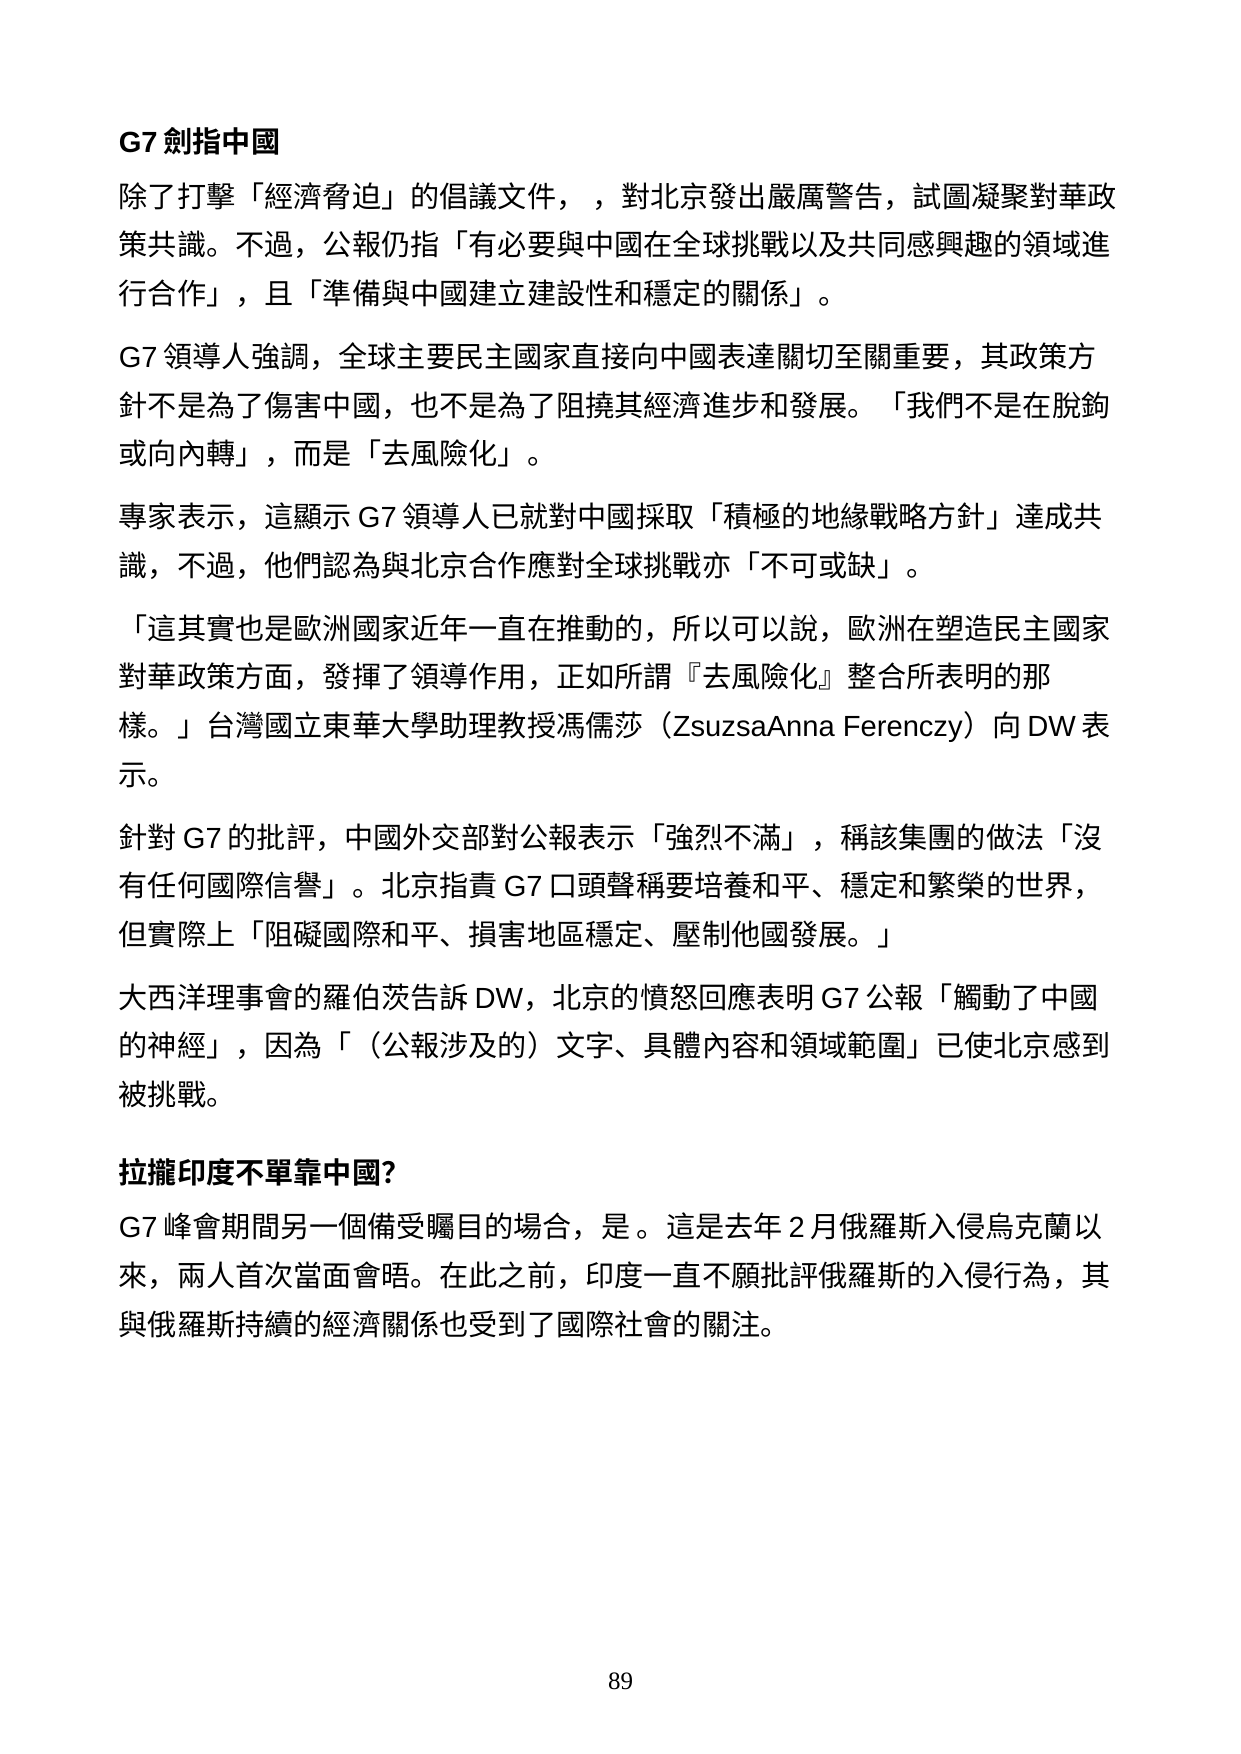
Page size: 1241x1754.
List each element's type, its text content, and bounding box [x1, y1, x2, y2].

text 專家表示，這顯示G7領導人已就對中國採取「積極的地緣戰略方針」達成共識，不過，他們認為與北京合作應對全球挑戰亦「不可或缺」。 [118, 494, 1122, 584]
text G7峰會期間另一個備受矚目的場合，是 。這是去年2月俄羅斯入侵烏克蘭以來，兩人首次當面會晤。在此之前，印度一直不願批評俄羅斯的入侵行為，其與俄羅斯持續的經濟關係也受到了國際社會的關注。 [118, 1204, 1122, 1343]
text 針對G7的批評，中國外交部對公報表示「強烈不滿」，稱該集團的做法「沒有任何國際信譽」。北京指責G7口頭聲稱要培養和平、穩定和繁榮的世界，但實際上「阻礙國際和平、損害地區穩定、壓制他國發展。」 [118, 814, 1122, 953]
subtitle 拉攏印度不單靠中國？ [118, 1149, 1122, 1191]
subtitle G7劍指中國 [118, 118, 1122, 161]
text 「這其實也是歐洲國家近年一直在推動的，所以可以說，歐洲在塑造民主國家對華政策方面，發揮了領導作用，正如所謂『去風險化』整合所表明的那樣。」台灣國立東華大學助理教授馮儒莎（ZsuzsaAnna Ferenczy）向DW表示。 [118, 605, 1122, 793]
text 大西洋理事會的羅伯茨告訴DW，北京的憤怒回應表明G7公報「觸動了中國的神經」，因為「（公報涉及的）文字、具體內容和領域範圍」已使北京感到被挑戰。 [118, 974, 1122, 1114]
text G7領導人強調，全球主要民主國家直接向中國表達關切至關重要，其政策方針不是為了傷害中國，也不是為了阻撓其經濟進步和發展。「我們不是在脫鉤或向內轉」，而是「去風險化」。 [118, 333, 1122, 473]
text 除了打擊「經濟脅迫」的倡議文件， ，對北京發出嚴厲警告，試圖凝聚對華政策共識。不過，公報仍指「有必要與中國在全球挑戰以及共同感興趣的領域進行合作」，且「準備與中國建立建設性和穩定的關係」。 [118, 173, 1122, 313]
